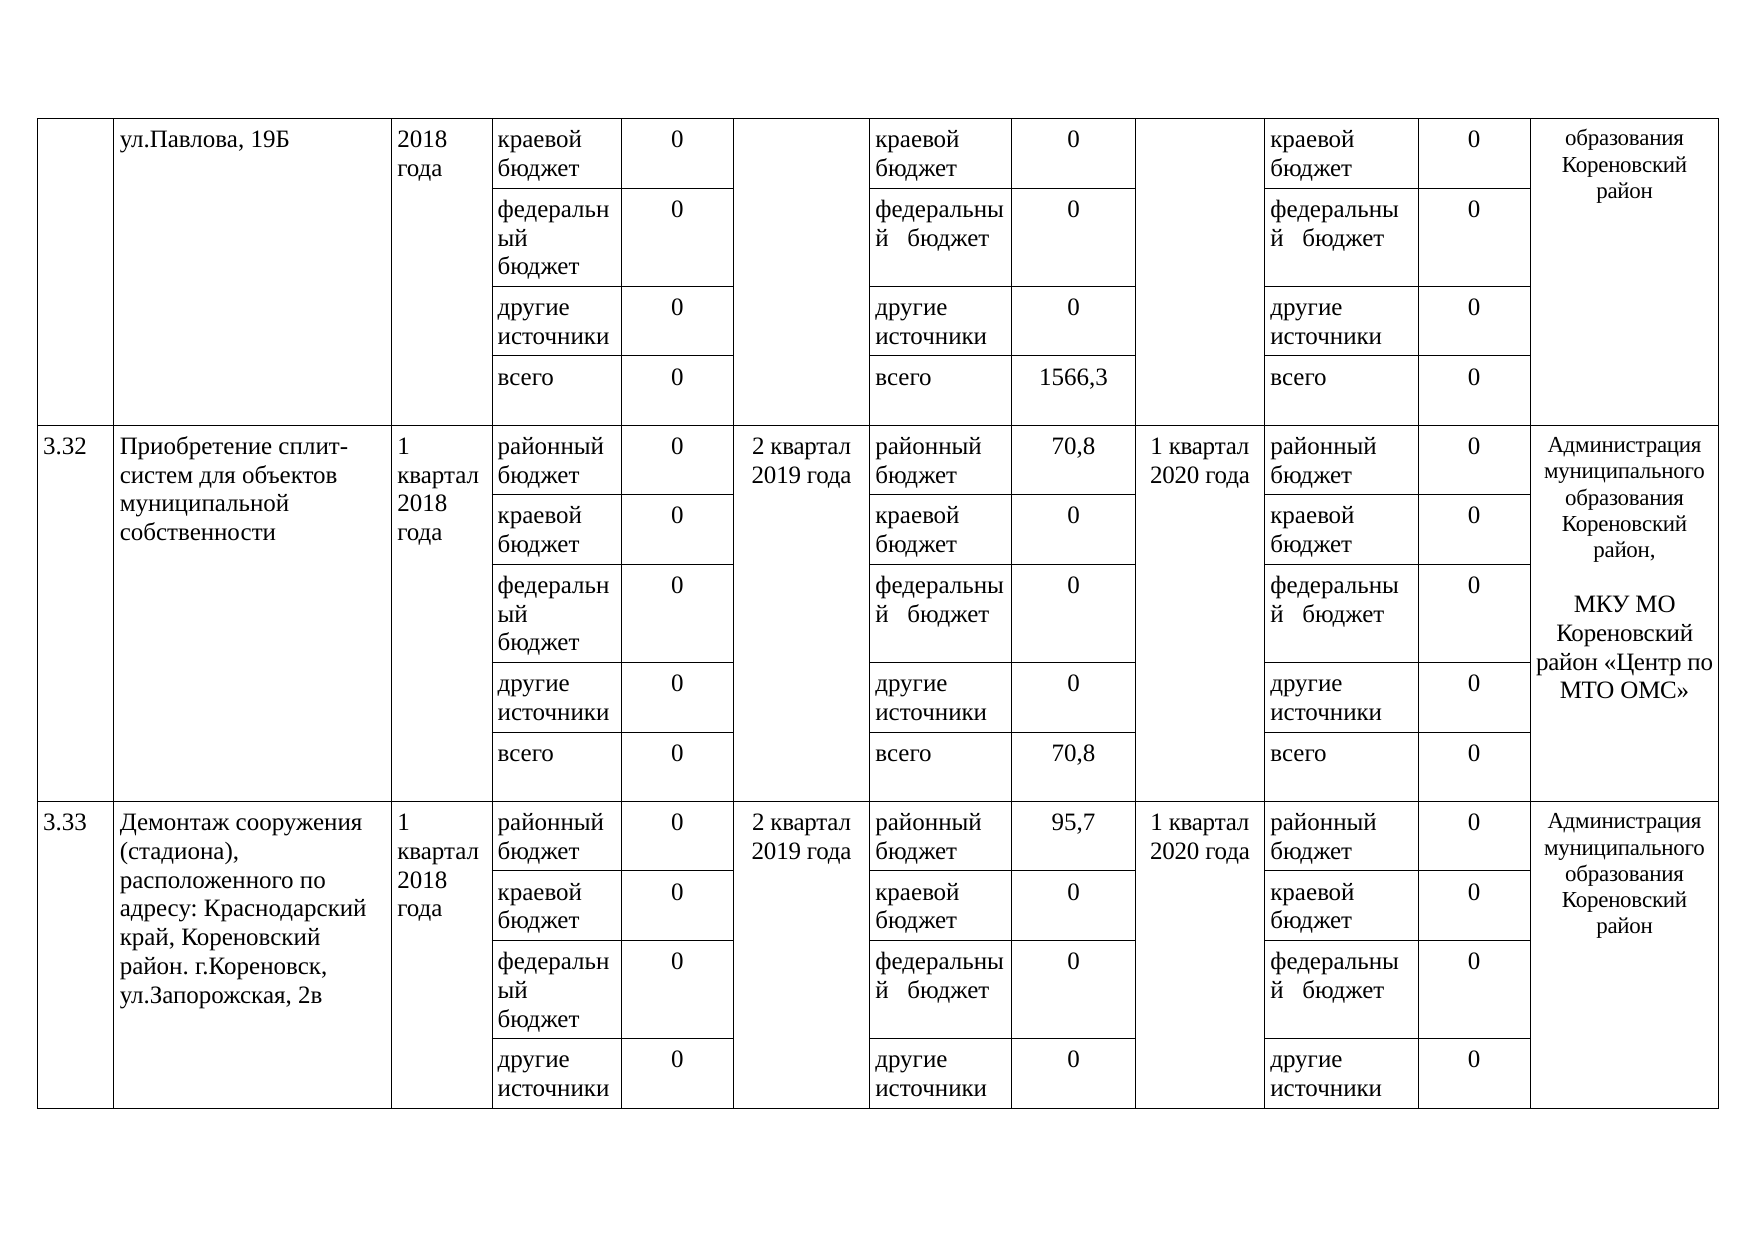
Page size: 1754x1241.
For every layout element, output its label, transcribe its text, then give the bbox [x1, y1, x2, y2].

table_cell краевой бюджет [870, 495, 1011, 564]
table_cell 95,7 [1012, 802, 1135, 870]
table_cell районный бюджет [493, 426, 621, 494]
table_cell районный бюджет [870, 802, 1011, 870]
table_cell 2018 года [392, 119, 492, 425]
table_cell образования Кореновский район [1531, 119, 1718, 425]
table_cell 0 [1419, 663, 1530, 731]
table_cell ул.Павлова, 19Б [114, 119, 391, 425]
table_cell федеральный бюджет [493, 565, 621, 662]
table_cell федеральный бюджет [1265, 189, 1418, 286]
table_cell федеральный бюджет [870, 941, 1011, 1038]
table_cell 0 [1419, 733, 1530, 801]
table_cell 0 [1012, 565, 1135, 662]
table_cell краевой бюджет [1265, 119, 1418, 188]
table_cell Администрация муниципального образования Кореновский район, МКУ МО Кореновский район «Центр по МТО ОМС» [1531, 426, 1718, 801]
table_cell 1 квартал 2018 года [392, 426, 492, 801]
table_cell [734, 119, 869, 425]
table_cell 0 [1012, 119, 1135, 188]
table_cell другие источники [870, 663, 1011, 731]
table_cell 70,8 [1012, 733, 1135, 801]
table_cell краевой бюджет [870, 119, 1011, 188]
table_cell 0 [1419, 287, 1530, 355]
table_cell всего [870, 733, 1011, 801]
table_cell 0 [622, 426, 733, 494]
table_cell Администрация муниципального образования Кореновский район [1531, 802, 1718, 1108]
table_cell краевой бюджет [493, 495, 621, 564]
table_cell районный бюджет [1265, 802, 1418, 870]
table_cell районный бюджет [1265, 426, 1418, 494]
table_cell 0 [622, 802, 733, 870]
table_cell краевой бюджет [1265, 871, 1418, 940]
table_cell другие источники [870, 287, 1011, 355]
table_cell 1 квартал 2020 года [1136, 426, 1264, 801]
table_cell 0 [1012, 287, 1135, 355]
table_cell всего [1265, 356, 1418, 425]
table_cell федеральный бюджет [870, 565, 1011, 662]
table_cell федеральный бюджет [493, 941, 621, 1038]
table_cell другие источники [493, 287, 621, 355]
table_cell 0 [1012, 871, 1135, 940]
table_cell 1 квартал 2018 года [392, 802, 492, 1108]
table_cell 0 [1012, 941, 1135, 1038]
table_cell 0 [1419, 1039, 1530, 1108]
table_cell Приобретение сплит-систем для объектов муниципальной собственности [114, 426, 391, 801]
table_cell 0 [1419, 565, 1530, 662]
table_cell 0 [1012, 495, 1135, 564]
table_cell 0 [622, 189, 733, 286]
table_cell 0 [1419, 941, 1530, 1038]
table_cell [1136, 119, 1264, 425]
table_cell 0 [1419, 189, 1530, 286]
table_cell другие источники [1265, 287, 1418, 355]
table_cell всего [493, 733, 621, 801]
table_cell 0 [622, 287, 733, 355]
table_cell 0 [622, 119, 733, 188]
table_cell другие источники [493, 663, 621, 731]
table_cell 3.33 [38, 802, 113, 1108]
table_cell районный бюджет [870, 426, 1011, 494]
table_cell 0 [622, 941, 733, 1038]
table_cell краевой бюджет [493, 871, 621, 940]
table_cell 0 [1419, 495, 1530, 564]
table_cell всего [493, 356, 621, 425]
table_cell федеральный бюджет [493, 189, 621, 286]
table_cell 0 [1419, 356, 1530, 425]
table_cell другие источники [1265, 663, 1418, 731]
table_cell 0 [622, 871, 733, 940]
table_cell 0 [1012, 1039, 1135, 1108]
table_cell федеральный бюджет [1265, 941, 1418, 1038]
table_cell 0 [1012, 663, 1135, 731]
table_cell 2 квартал 2019 года [734, 802, 869, 1108]
table_cell краевой бюджет [870, 871, 1011, 940]
table_cell 0 [1419, 426, 1530, 494]
table_cell другие источники [870, 1039, 1011, 1108]
table_cell другие источники [493, 1039, 621, 1108]
table_cell 1566,3 [1012, 356, 1135, 425]
table_cell Демонтаж сооружения (стадиона), расположенного по адресу: Краснодарский край, Кореновский район. г.Кореновск, ул.Запорожская, 2в [114, 802, 391, 1108]
table_cell краевой бюджет [1265, 495, 1418, 564]
table_cell 0 [622, 1039, 733, 1108]
table_cell 0 [1012, 189, 1135, 286]
table_cell 2 квартал 2019 года [734, 426, 869, 801]
table_cell 0 [622, 495, 733, 564]
table_cell всего [1265, 733, 1418, 801]
table_cell районный бюджет [493, 802, 621, 870]
table_cell другие источники [1265, 1039, 1418, 1108]
table_cell 0 [1419, 802, 1530, 870]
table_cell 70,8 [1012, 426, 1135, 494]
table_cell 0 [622, 356, 733, 425]
table_cell 0 [1419, 871, 1530, 940]
table_cell федеральный бюджет [1265, 565, 1418, 662]
table_cell [38, 119, 113, 425]
table_cell краевой бюджет [493, 119, 621, 188]
table_cell 0 [622, 733, 733, 801]
table_cell всего [870, 356, 1011, 425]
table_cell федеральный бюджет [870, 189, 1011, 286]
table_cell 1 квартал 2020 года [1136, 802, 1264, 1108]
table_cell 3.32 [38, 426, 113, 801]
table_cell 0 [622, 565, 733, 662]
table_cell 0 [1419, 119, 1530, 188]
table_cell 0 [622, 663, 733, 731]
